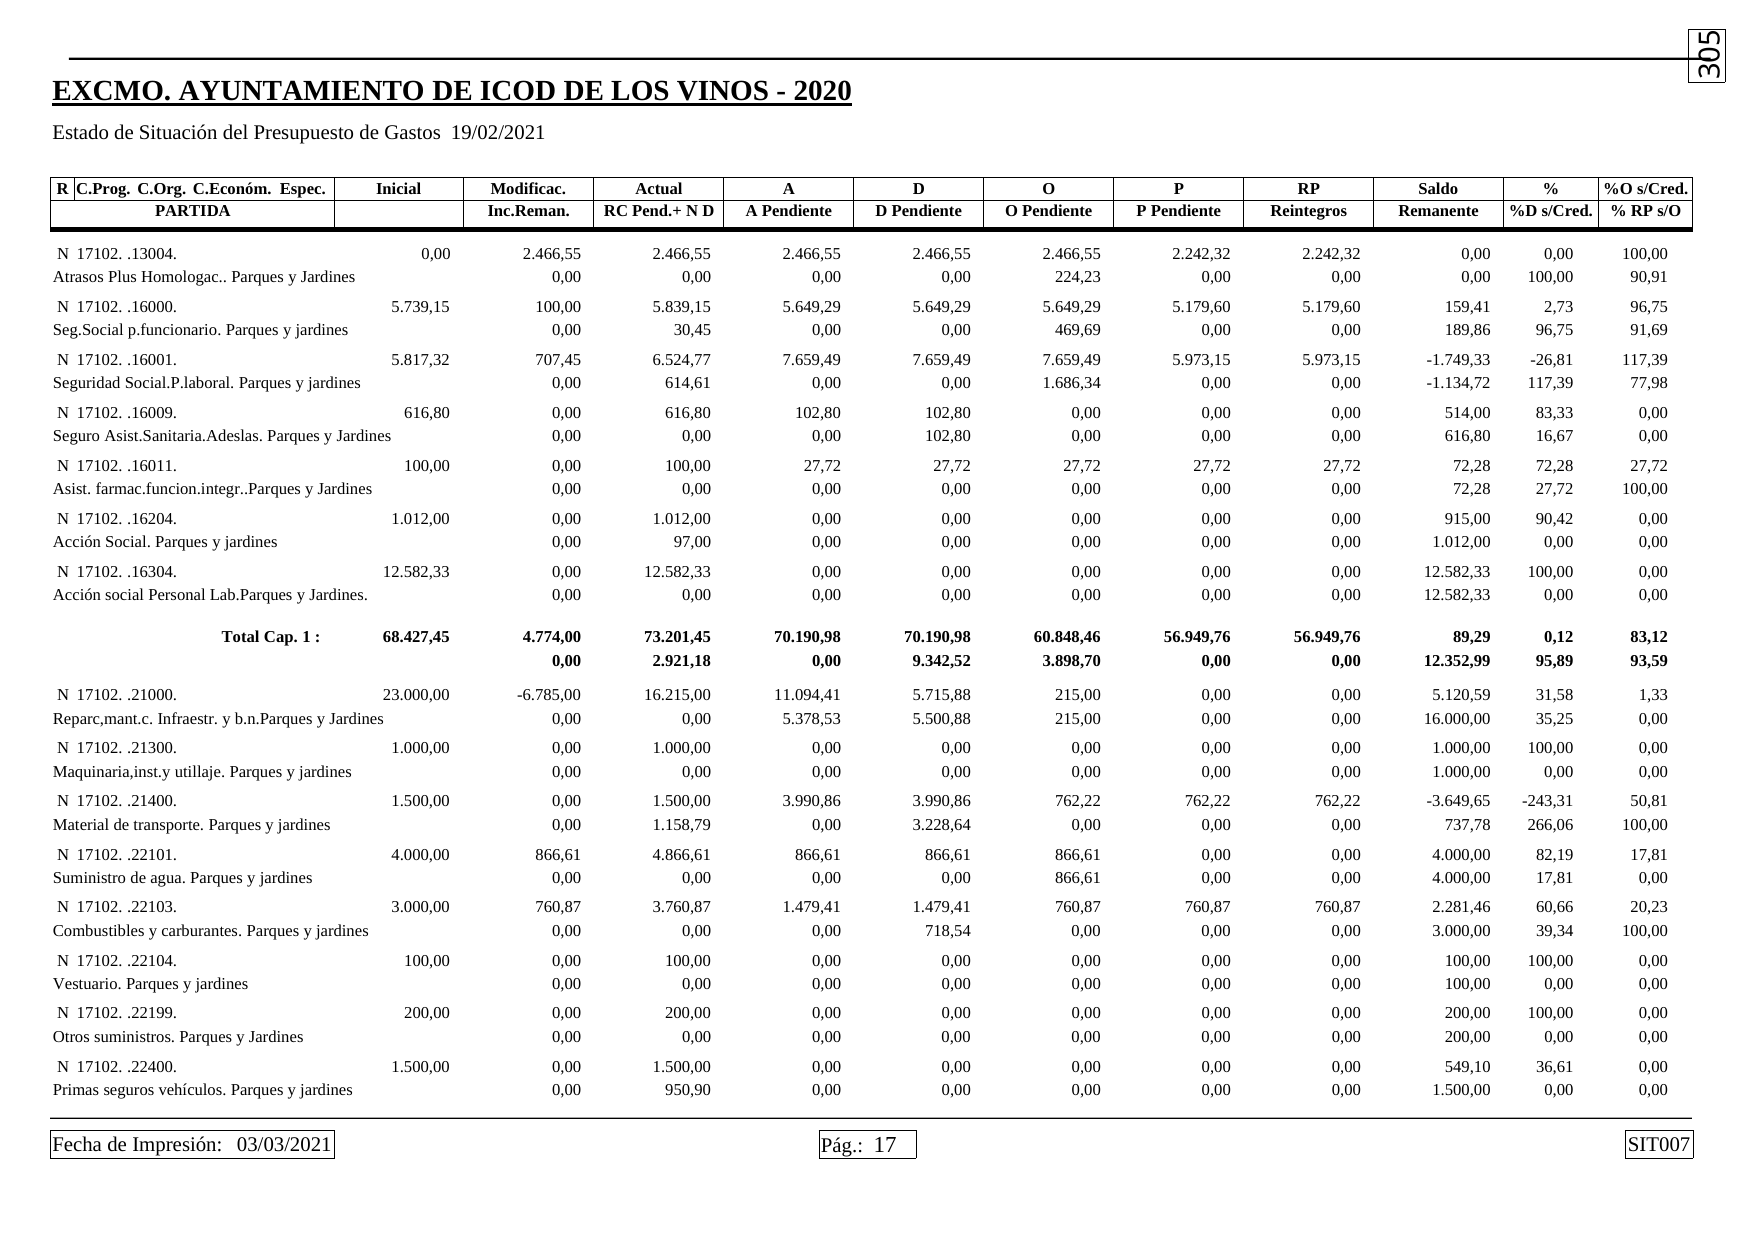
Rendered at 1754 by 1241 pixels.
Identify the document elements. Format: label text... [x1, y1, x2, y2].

table_header N 17102. .13004. 0,00 [48, 239, 483, 265]
table_cell 0,00 [1131, 707, 1261, 733]
table_cell 0,00 [741, 265, 871, 292]
table_cell N 17102. .21300. 1.000,00 [48, 734, 483, 760]
table_cell 89,29 [1391, 616, 1505, 648]
table_cell 0,00 [1391, 265, 1505, 292]
table_cell 0,00 [1505, 1078, 1597, 1104]
table_cell D Pendiente [854, 201, 983, 227]
table_cell 0,00 [1001, 1025, 1131, 1052]
table_cell 0,00 [1001, 557, 1131, 583]
table_cell 0,00 [1261, 1025, 1391, 1052]
table_cell 7.659,49 [1001, 345, 1131, 371]
table_cell 0,00 [741, 371, 871, 398]
table_cell 36,61 [1505, 1052, 1597, 1078]
table_cell 1.500,00 [1391, 1078, 1505, 1104]
table_cell 4.000,00 [1391, 840, 1505, 866]
table_cell 30,45 [611, 318, 741, 345]
table_cell A Pendiente [724, 201, 853, 227]
table_cell 0,00 [1597, 946, 1672, 972]
table_cell 0,00 [611, 584, 741, 616]
table_cell Maquinaria,inst.y utillaje. Parques y jardines [48, 760, 483, 786]
table_cell Combustibles y carburantes. Parques y jardines [48, 919, 483, 946]
table_cell 5.973,15 [1131, 345, 1261, 371]
table_cell 3.760,87 [611, 893, 741, 919]
table_cell 27,72 [741, 451, 871, 477]
table_cell 93,59 [1597, 649, 1672, 678]
table_cell Reintegros [1244, 201, 1373, 227]
table_cell 0,00 [483, 398, 611, 424]
table_cell 0,00 [1131, 649, 1261, 678]
table_cell 0,00 [1001, 999, 1131, 1025]
table_cell 16.215,00 [611, 678, 741, 707]
table_cell 73.201,45 [611, 616, 741, 648]
table_cell 90,42 [1505, 504, 1597, 530]
table_cell 0,00 [1131, 919, 1261, 946]
table_cell 0,00 [1001, 478, 1131, 504]
table_cell 0,00 [1131, 530, 1261, 557]
table_cell 0,00 [871, 972, 1001, 998]
table_cell 762,22 [1131, 786, 1261, 813]
table_cell 2.281,46 [1391, 893, 1505, 919]
table_cell 1,33 [1597, 678, 1672, 707]
table_cell 866,61 [1001, 840, 1131, 866]
table_cell P Pendiente [1114, 201, 1243, 227]
table_cell 0,00 [1131, 760, 1261, 786]
table_cell 96,75 [1505, 318, 1597, 345]
table_cell 0,00 [1131, 584, 1261, 616]
table_cell [335, 201, 463, 227]
table_cell 0,00 [611, 1025, 741, 1052]
table_cell 100,00 [1597, 813, 1672, 839]
table_cell 159,41 [1391, 292, 1505, 318]
table_cell 0,00 [1131, 999, 1261, 1025]
table_cell 0,00 [483, 707, 611, 733]
table_cell 215,00 [1001, 678, 1131, 707]
table_cell 0,00 [483, 424, 611, 451]
table_header Saldo [1374, 178, 1503, 200]
table_cell -3.649,65 [1391, 786, 1505, 813]
table_cell 96,75 [1597, 292, 1672, 318]
table_cell 95,89 [1505, 649, 1597, 678]
table_cell 0,00 [483, 786, 611, 813]
table_header C.Prog. C.Org. C.Económ. Espec. [75, 178, 334, 200]
table_cell N 17102. .22101. 4.000,00 [48, 840, 483, 866]
table_cell 90,91 [1597, 265, 1672, 292]
table_header O [984, 178, 1113, 200]
table_cell 17,81 [1505, 866, 1597, 892]
table_cell 0,00 [1131, 678, 1261, 707]
table_cell 1.012,00 [1391, 530, 1505, 557]
table_cell 0,00 [611, 760, 741, 786]
table_cell 0,00 [1261, 557, 1391, 583]
table_cell 1.479,41 [871, 893, 1001, 919]
table_cell 16,67 [1505, 424, 1597, 451]
table_cell 0,00 [483, 649, 611, 678]
table_cell 0,00 [1131, 972, 1261, 998]
table_cell 0,00 [1131, 1052, 1261, 1078]
table_header A [724, 178, 853, 200]
table_cell -1.134,72 [1391, 371, 1505, 398]
table_cell 0,00 [1131, 866, 1261, 892]
table_cell 0,00 [741, 478, 871, 504]
table_cell 866,61 [1001, 866, 1131, 892]
table_cell 70.190,98 [741, 616, 871, 648]
table_cell 0,00 [741, 557, 871, 583]
table_cell 0,00 [1505, 760, 1597, 786]
table_cell 0,00 [483, 734, 611, 760]
table_cell 0,00 [871, 265, 1001, 292]
table_cell 0,00 [1505, 584, 1597, 616]
table_cell 0,00 [1597, 530, 1672, 557]
table_cell 1.000,00 [1391, 760, 1505, 786]
table_cell -6.785,00 [483, 678, 611, 707]
table_cell 9.342,52 [871, 649, 1001, 678]
table_cell 5.649,29 [1001, 292, 1131, 318]
table_cell 1.012,00 [611, 504, 741, 530]
table_cell -1.749,33 [1391, 345, 1505, 371]
table_cell N 17102. .16011. 100,00 [48, 451, 483, 477]
table_cell N 17102. .22400. 1.500,00 [48, 1052, 483, 1078]
table_cell 0,00 [871, 760, 1001, 786]
table_cell -243,31 [1505, 786, 1597, 813]
table_cell 0,00 [483, 919, 611, 946]
table_header D [854, 178, 983, 200]
table_cell 866,61 [741, 840, 871, 866]
table_cell 866,61 [483, 840, 611, 866]
table_cell 760,87 [1131, 893, 1261, 919]
table_header 2.466,55 [611, 239, 741, 265]
table_cell 4.866,61 [611, 840, 741, 866]
table_cell 1.686,34 [1001, 371, 1131, 398]
table_cell 0,00 [1261, 813, 1391, 839]
table_cell 616,80 [1391, 424, 1505, 451]
table_cell 0,12 [1505, 616, 1597, 648]
table_cell 0,00 [1597, 584, 1672, 616]
table_cell 27,72 [1131, 451, 1261, 477]
table_cell 0,00 [1001, 1078, 1131, 1104]
table_cell 5.649,29 [741, 292, 871, 318]
table_cell 0,00 [1597, 707, 1672, 733]
table_cell 0,00 [1261, 371, 1391, 398]
table_cell 0,00 [1261, 265, 1391, 292]
table_cell 915,00 [1391, 504, 1505, 530]
table_cell 0,00 [1001, 919, 1131, 946]
table_cell 0,00 [483, 530, 611, 557]
table_header Inicial [335, 178, 463, 200]
table_cell 1.000,00 [1391, 734, 1505, 760]
table_cell 0,00 [1261, 504, 1391, 530]
table_cell 0,00 [1261, 840, 1391, 866]
table_cell N 17102. .16009. 616,80 [48, 398, 483, 424]
table_cell 0,00 [741, 649, 871, 678]
table_cell 117,39 [1597, 345, 1672, 371]
table_cell 5.179,60 [1261, 292, 1391, 318]
table_cell 866,61 [871, 840, 1001, 866]
table_cell 5.120,59 [1391, 678, 1505, 707]
table_cell N 17102. .22199. 200,00 [48, 999, 483, 1025]
table_cell 0,00 [1001, 424, 1131, 451]
table_cell 0,00 [741, 1078, 871, 1104]
table_cell 0,00 [611, 707, 741, 733]
table_cell 0,00 [1001, 734, 1131, 760]
table_cell 3.898,70 [1001, 649, 1131, 678]
table_cell 0,00 [871, 318, 1001, 345]
table_cell 0,00 [741, 919, 871, 946]
table_cell 0,00 [1261, 398, 1391, 424]
table_cell 0,00 [741, 946, 871, 972]
table_cell Otros suministros. Parques y Jardines [48, 1025, 483, 1052]
table_cell 0,00 [741, 734, 871, 760]
table_header 0,00 [1505, 239, 1597, 265]
table_cell 27,72 [1505, 478, 1597, 504]
table_cell 102,80 [871, 398, 1001, 424]
table_cell 100,00 [1597, 478, 1672, 504]
table_cell N 17102. .16204. 1.012,00 [48, 504, 483, 530]
table_cell 0,00 [1131, 424, 1261, 451]
table_cell 100,00 [1391, 972, 1505, 998]
table_cell 0,00 [1261, 424, 1391, 451]
table_cell 0,00 [1001, 530, 1131, 557]
table_cell 0,00 [483, 1052, 611, 1078]
table_header Modificac. [464, 178, 593, 200]
table_cell 0,00 [871, 734, 1001, 760]
table_cell 0,00 [483, 451, 611, 477]
table_cell 760,87 [1001, 893, 1131, 919]
table_cell 39,34 [1505, 919, 1597, 946]
table_cell RC Pend.+ N D [594, 201, 723, 227]
table_cell 12.352,99 [1391, 649, 1505, 678]
table_cell % RP s/O [1599, 201, 1692, 227]
table_cell 100,00 [1505, 734, 1597, 760]
table_cell 0,00 [1131, 734, 1261, 760]
table_cell 760,87 [483, 893, 611, 919]
table_cell Seguridad Social.P.laboral. Parques y jardines [48, 371, 483, 398]
table_cell 0,00 [483, 1078, 611, 1104]
table_cell 20,23 [1597, 893, 1672, 919]
table_cell 0,00 [1261, 1078, 1391, 1104]
text Estado de Situación del Presupuesto de Gastos 19/02/2021 [52, 120, 1704, 144]
table_cell 0,00 [1261, 1052, 1391, 1078]
table_cell 762,22 [1261, 786, 1391, 813]
table_cell Asist. farmac.funcion.integr..Parques y Jardines [48, 478, 483, 504]
table_cell 0,00 [1261, 678, 1391, 707]
table_cell 0,00 [871, 584, 1001, 616]
table_cell 0,00 [483, 584, 611, 616]
table_cell 97,00 [611, 530, 741, 557]
table_cell 0,00 [1131, 1025, 1261, 1052]
table_header 2.466,55 [1001, 239, 1131, 265]
table_cell 0,00 [1131, 946, 1261, 972]
table_cell 0,00 [1131, 840, 1261, 866]
table_cell 0,00 [1131, 398, 1261, 424]
table_cell 3.000,00 [1391, 919, 1505, 946]
table_cell 27,72 [1597, 451, 1672, 477]
table_cell 0,00 [1261, 760, 1391, 786]
table_cell 5.973,15 [1261, 345, 1391, 371]
table_cell 0,00 [1001, 1052, 1131, 1078]
table_cell Atrasos Plus Homologac.. Parques y Jardines [48, 265, 483, 292]
table_cell 100,00 [611, 451, 741, 477]
table_header 0,00 [1391, 239, 1505, 265]
table_cell Remanente [1374, 201, 1503, 227]
table_cell 0,00 [871, 1025, 1001, 1052]
table_cell 0,00 [483, 946, 611, 972]
table_cell 0,00 [741, 504, 871, 530]
table_cell 215,00 [1001, 707, 1131, 733]
table_header P [1114, 178, 1243, 200]
table_cell 5.179,60 [1131, 292, 1261, 318]
table_cell 200,00 [1391, 999, 1505, 1025]
text 305 [1689, 31, 1724, 82]
table_cell 0,00 [741, 1052, 871, 1078]
table_cell 12.582,33 [611, 557, 741, 583]
table_cell 0,00 [1261, 707, 1391, 733]
table_cell 60.848,46 [1001, 616, 1131, 648]
table_cell PARTIDA [51, 201, 334, 227]
table_cell 707,45 [483, 345, 611, 371]
table_cell 0,00 [1131, 265, 1261, 292]
table_cell 0,00 [483, 504, 611, 530]
table_cell 0,00 [1261, 478, 1391, 504]
table_cell 70.190,98 [871, 616, 1001, 648]
table_cell 0,00 [1131, 1078, 1261, 1104]
table_header 2.466,55 [741, 239, 871, 265]
table_cell Material de transporte. Parques y jardines [48, 813, 483, 839]
table_cell 0,00 [1261, 866, 1391, 892]
table_cell Primas seguros vehículos. Parques y jardines [48, 1078, 483, 1104]
table_cell 0,00 [871, 1078, 1001, 1104]
table_cell 100,00 [611, 946, 741, 972]
table_cell 77,98 [1597, 371, 1672, 398]
table_cell 82,19 [1505, 840, 1597, 866]
table_cell 2,73 [1505, 292, 1597, 318]
table_cell 83,33 [1505, 398, 1597, 424]
table_cell 0,00 [483, 866, 611, 892]
table_cell 6.524,77 [611, 345, 741, 371]
table_cell 0,00 [1597, 1025, 1672, 1052]
table_cell 4.000,00 [1391, 866, 1505, 892]
table_header R [51, 178, 74, 200]
table_cell 72,28 [1505, 451, 1597, 477]
table_cell 72,28 [1391, 451, 1505, 477]
table_cell 102,80 [871, 424, 1001, 451]
table_cell 1.500,00 [611, 786, 741, 813]
table_cell 224,23 [1001, 265, 1131, 292]
table_cell 100,00 [1505, 999, 1597, 1025]
table_cell 11.094,41 [741, 678, 871, 707]
table_cell 0,00 [1131, 813, 1261, 839]
table_cell 0,00 [1261, 999, 1391, 1025]
table_cell 0,00 [741, 972, 871, 998]
table_cell 0,00 [1597, 1078, 1672, 1104]
table_cell N 17102. .16001. 5.817,32 [48, 345, 483, 371]
table_cell 0,00 [1505, 530, 1597, 557]
table_cell 100,00 [483, 292, 611, 318]
table_cell 0,00 [611, 972, 741, 998]
table_cell 0,00 [741, 424, 871, 451]
table_cell 0,00 [483, 813, 611, 839]
table_cell [48, 649, 483, 678]
table_cell 0,00 [1261, 919, 1391, 946]
table_cell 0,00 [1131, 557, 1261, 583]
table_cell 0,00 [611, 265, 741, 292]
table_cell 3.990,86 [741, 786, 871, 813]
table_cell 102,80 [741, 398, 871, 424]
table_cell 0,00 [1001, 504, 1131, 530]
table_cell 5.378,53 [741, 707, 871, 733]
table_cell %D s/Cred. [1504, 201, 1598, 227]
table_cell 616,80 [611, 398, 741, 424]
table_cell 3.228,64 [871, 813, 1001, 839]
table_cell N 17102. .16304. 12.582,33 [48, 557, 483, 583]
table_cell 0,00 [1597, 760, 1672, 786]
table_cell Inc.Reman. [464, 201, 593, 227]
table_cell O Pendiente [984, 201, 1113, 227]
table_header 2.466,55 [483, 239, 611, 265]
table_cell N 17102. .16000. 5.739,15 [48, 292, 483, 318]
table_cell 1.000,00 [611, 734, 741, 760]
table_cell 83,12 [1597, 616, 1672, 648]
table_cell 0,00 [741, 318, 871, 345]
table_cell 56.949,76 [1261, 616, 1391, 648]
table_cell 549,10 [1391, 1052, 1505, 1078]
table_cell 0,00 [1131, 371, 1261, 398]
table_cell 0,00 [1597, 972, 1672, 998]
table_cell 12.582,33 [1391, 557, 1505, 583]
table_cell 0,00 [483, 999, 611, 1025]
table_header Actual [594, 178, 723, 200]
table_cell 0,00 [1001, 972, 1131, 998]
table_cell 0,00 [1131, 504, 1261, 530]
table_cell 0,00 [871, 1052, 1001, 1078]
table_cell 0,00 [1505, 1025, 1597, 1052]
table_cell 0,00 [871, 866, 1001, 892]
table_cell Acción Social. Parques y jardines [48, 530, 483, 557]
table_cell 0,00 [483, 557, 611, 583]
table_cell N 17102. .22103. 3.000,00 [48, 893, 483, 919]
table_cell 100,00 [1505, 557, 1597, 583]
table_cell Acción social Personal Lab.Parques y Jardines. [48, 584, 483, 616]
table_cell 0,00 [871, 371, 1001, 398]
table_cell 5.715,88 [871, 678, 1001, 707]
table_header %O s/Cred. [1599, 178, 1692, 200]
table_cell 0,00 [871, 478, 1001, 504]
table_cell 0,00 [871, 557, 1001, 583]
table_cell 0,00 [1261, 649, 1391, 678]
table_cell 0,00 [1131, 318, 1261, 345]
table_cell 200,00 [1391, 1025, 1505, 1052]
table_cell 12.582,33 [1391, 584, 1505, 616]
table_cell 0,00 [1597, 557, 1672, 583]
table_cell 100,00 [1597, 919, 1672, 946]
table_cell 7.659,49 [871, 345, 1001, 371]
table_cell 0,00 [483, 760, 611, 786]
table_cell 60,66 [1505, 893, 1597, 919]
table_cell 0,00 [611, 919, 741, 946]
table_cell 514,00 [1391, 398, 1505, 424]
table_cell 0,00 [483, 1025, 611, 1052]
table_cell 0,00 [1597, 424, 1672, 451]
table_cell Reparc,mant.c. Infraestr. y b.n.Parques y Jardines [48, 707, 483, 733]
table_cell 760,87 [1261, 893, 1391, 919]
table_cell 737,78 [1391, 813, 1505, 839]
table_cell 0,00 [1261, 318, 1391, 345]
table_cell 35,25 [1505, 707, 1597, 733]
table_cell 762,22 [1001, 786, 1131, 813]
table_cell 50,81 [1597, 786, 1672, 813]
table_cell 0,00 [611, 866, 741, 892]
table_cell 0,00 [1261, 946, 1391, 972]
table_header 100,00 [1597, 239, 1672, 265]
subtitle EXCMO. AYUNTAMIENTO DE ICOD DE LOS VINOS - 2020 [52, 73, 1704, 107]
table_cell 0,00 [741, 530, 871, 557]
table_cell 0,00 [741, 866, 871, 892]
table_header 2.242,32 [1261, 239, 1391, 265]
table_cell 1.500,00 [611, 1052, 741, 1078]
table_cell 0,00 [483, 318, 611, 345]
table_header RP [1244, 178, 1373, 200]
table_cell 0,00 [871, 504, 1001, 530]
table_cell 27,72 [871, 451, 1001, 477]
table_cell 0,00 [1261, 530, 1391, 557]
table_cell 5.500,88 [871, 707, 1001, 733]
table_cell 0,00 [611, 478, 741, 504]
table_cell 17,81 [1597, 840, 1672, 866]
table_cell 2.921,18 [611, 649, 741, 678]
table_cell 0,00 [1597, 398, 1672, 424]
table_cell 0,00 [483, 371, 611, 398]
table_cell 614,61 [611, 371, 741, 398]
table_cell 189,86 [1391, 318, 1505, 345]
table_cell 72,28 [1391, 478, 1505, 504]
table_cell 100,00 [1391, 946, 1505, 972]
table_cell 0,00 [1001, 584, 1131, 616]
table_cell 0,00 [1001, 946, 1131, 972]
table_cell 117,39 [1505, 371, 1597, 398]
table_cell 31,58 [1505, 678, 1597, 707]
table_cell Seguro Asist.Sanitaria.Adeslas. Parques y Jardines [48, 424, 483, 451]
table_cell 0,00 [1597, 734, 1672, 760]
table_cell 100,00 [1505, 946, 1597, 972]
table_cell 4.774,00 [483, 616, 611, 648]
table_header 2.242,32 [1131, 239, 1261, 265]
table_cell 0,00 [1001, 760, 1131, 786]
table_cell 56.949,76 [1131, 616, 1261, 648]
table_cell N 17102. .21000. 23.000,00 [48, 678, 483, 707]
table_cell 27,72 [1001, 451, 1131, 477]
table_cell 0,00 [483, 265, 611, 292]
table_cell 0,00 [1261, 972, 1391, 998]
table_cell 0,00 [741, 813, 871, 839]
table_cell 0,00 [741, 584, 871, 616]
table_cell Seg.Social p.funcionario. Parques y jardines [48, 318, 483, 345]
table_cell 5.839,15 [611, 292, 741, 318]
table_cell Suministro de agua. Parques y jardines [48, 866, 483, 892]
table_cell N 17102. .22104. 100,00 [48, 946, 483, 972]
table_cell 1.479,41 [741, 893, 871, 919]
table_header % [1504, 178, 1598, 200]
table_cell 0,00 [1597, 1052, 1672, 1078]
table_cell Total Cap. 1 : 68.427,45 [48, 616, 483, 648]
table_cell 950,90 [611, 1078, 741, 1104]
table_cell 0,00 [741, 760, 871, 786]
table_cell 0,00 [1001, 398, 1131, 424]
table_cell 0,00 [1597, 866, 1672, 892]
table_cell -26,81 [1505, 345, 1597, 371]
table_cell 0,00 [1597, 504, 1672, 530]
table_cell 5.649,29 [871, 292, 1001, 318]
table_cell 266,06 [1505, 813, 1597, 839]
table_cell 0,00 [741, 999, 871, 1025]
table_cell 0,00 [1261, 734, 1391, 760]
table_header 2.466,55 [871, 239, 1001, 265]
table_cell 27,72 [1261, 451, 1391, 477]
table_cell 718,54 [871, 919, 1001, 946]
table_cell Vestuario. Parques y jardines [48, 972, 483, 998]
table_cell 7.659,49 [741, 345, 871, 371]
table_cell 0,00 [871, 946, 1001, 972]
table_cell 469,69 [1001, 318, 1131, 345]
table_cell 1.158,79 [611, 813, 741, 839]
table_cell 0,00 [1001, 813, 1131, 839]
table_cell 200,00 [611, 999, 741, 1025]
table_cell 0,00 [1505, 972, 1597, 998]
table_cell 100,00 [1505, 265, 1597, 292]
table_cell 3.990,86 [871, 786, 1001, 813]
table_cell 0,00 [741, 1025, 871, 1052]
table_cell 0,00 [1597, 999, 1672, 1025]
table_cell 0,00 [483, 478, 611, 504]
table_cell 0,00 [1261, 584, 1391, 616]
table_cell 0,00 [483, 972, 611, 998]
table_cell N 17102. .21400. 1.500,00 [48, 786, 483, 813]
table_cell 0,00 [871, 530, 1001, 557]
table_cell 0,00 [1131, 478, 1261, 504]
table_cell 0,00 [611, 424, 741, 451]
table_cell 91,69 [1597, 318, 1672, 345]
table_cell 0,00 [871, 999, 1001, 1025]
table_cell 16.000,00 [1391, 707, 1505, 733]
